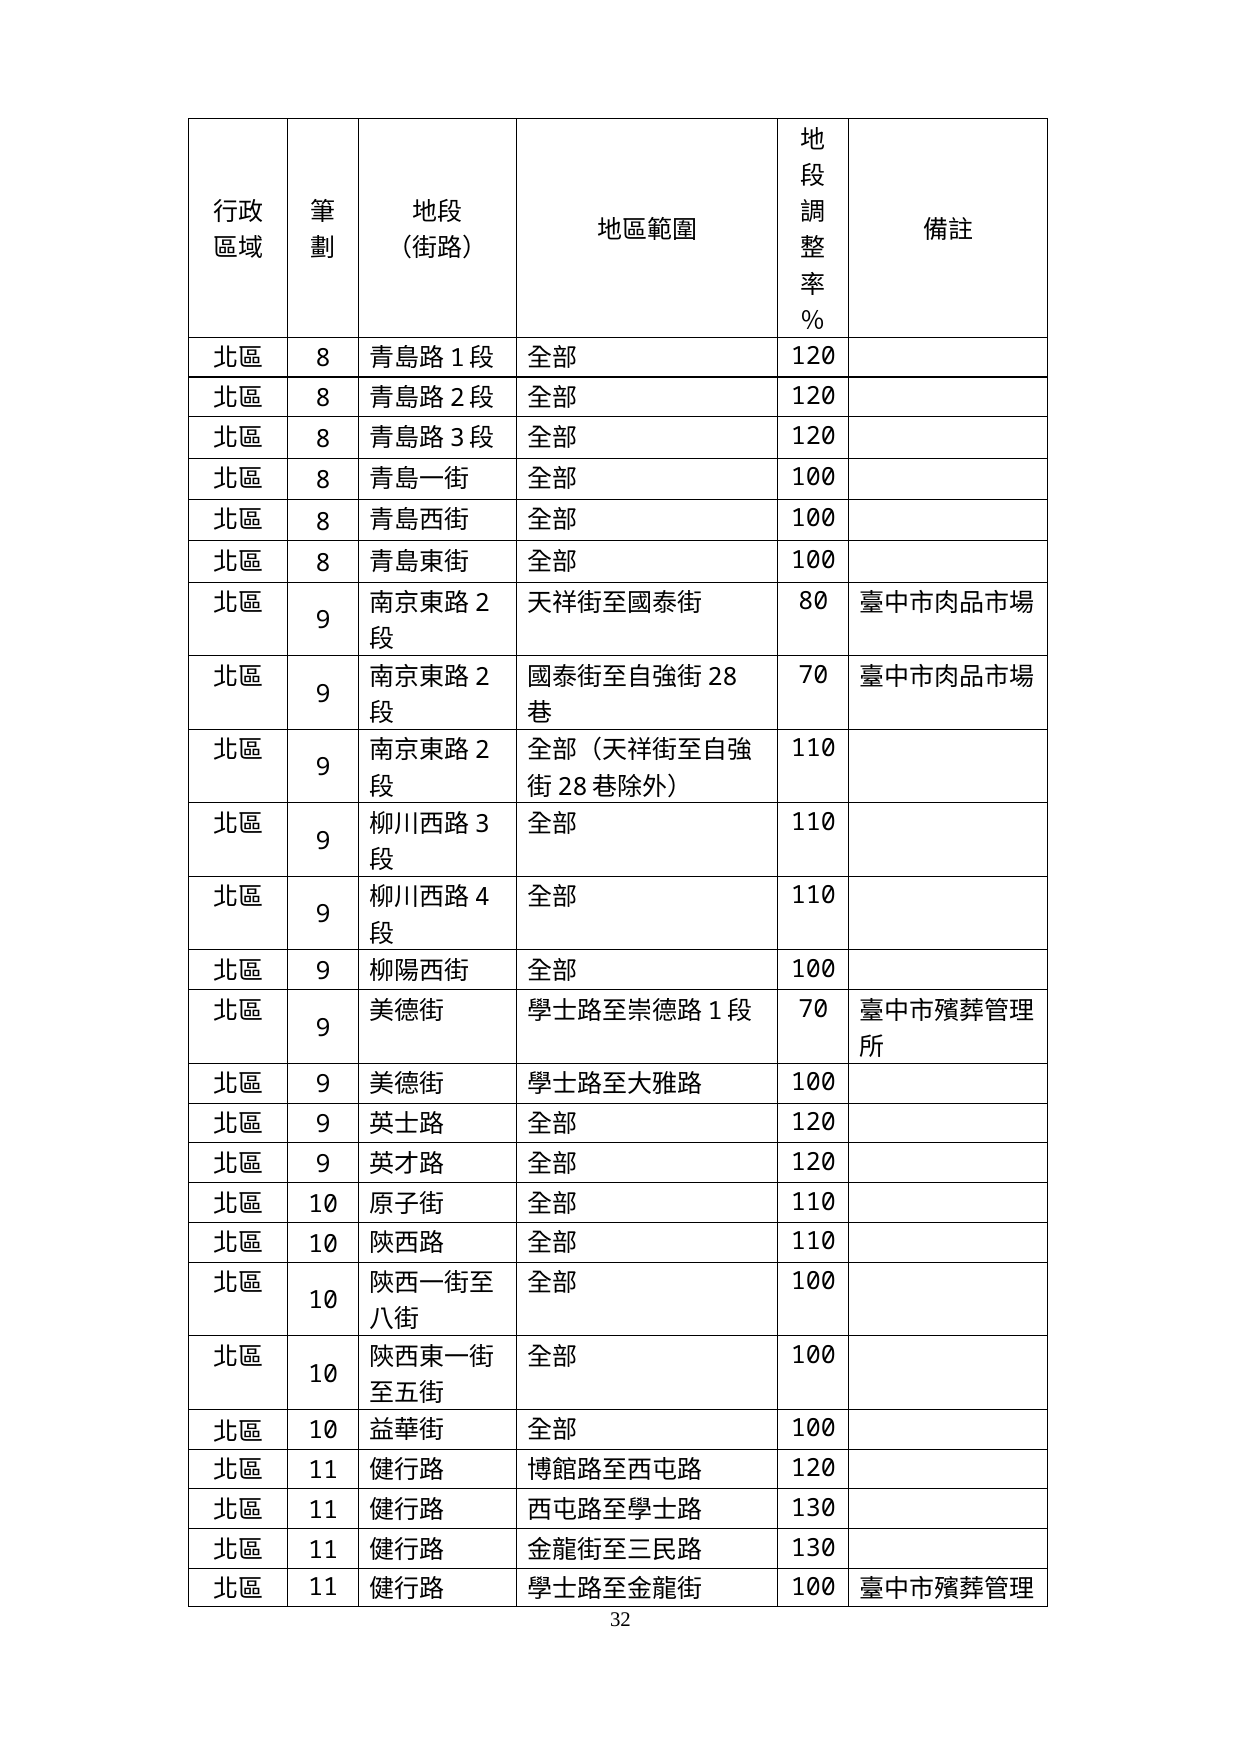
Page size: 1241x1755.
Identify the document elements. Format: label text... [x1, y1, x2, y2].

table_cell 11 [288, 1489, 358, 1528]
table_header 地區範圍 [517, 119, 777, 337]
table_cell 全部 [517, 541, 777, 582]
table_cell 青島一街 [359, 459, 516, 499]
table_cell 陝西一街至八街 [359, 1263, 516, 1335]
table_cell 南京東路2段 [359, 583, 516, 655]
table_cell 北區 [189, 730, 287, 802]
table_cell 全部 [517, 417, 777, 458]
table_cell 北區 [189, 1263, 287, 1335]
table_cell [849, 500, 1047, 540]
table_cell 全部 [517, 338, 777, 376]
table_cell 70 [778, 990, 848, 1063]
table_cell 北區 [189, 1183, 287, 1222]
table_cell [849, 1410, 1047, 1448]
table_cell 青島路2段 [359, 378, 516, 416]
table_cell 全部 [517, 459, 777, 499]
table_cell [849, 1064, 1047, 1102]
table_cell 南京東路2段 [359, 730, 516, 802]
table_cell 全部 [517, 877, 777, 949]
table_cell 9 [288, 1143, 358, 1182]
table_cell 南京東路2段 [359, 656, 516, 729]
table_cell [849, 338, 1047, 376]
table_cell [849, 1223, 1047, 1262]
table_cell 學士路至金龍街 [517, 1569, 777, 1606]
table_cell 青島路1段 [359, 338, 516, 376]
table_cell 120 [778, 1143, 848, 1182]
table_header 地段調整率％ [778, 119, 848, 337]
table_cell 青島西街 [359, 500, 516, 540]
table_cell 全部（天祥街至自強街28巷除外） [517, 730, 777, 802]
table_header 筆劃 [288, 119, 358, 337]
table_cell 柳川西路3段 [359, 803, 516, 876]
table_cell 北區 [189, 1336, 287, 1409]
table_cell [849, 378, 1047, 416]
table_cell 全部 [517, 500, 777, 540]
table_header 行政 區域 [189, 119, 287, 337]
table_cell 美德街 [359, 990, 516, 1063]
table_cell 全部 [517, 1336, 777, 1409]
table_cell 全部 [517, 950, 777, 989]
table_cell 全部 [517, 378, 777, 416]
table_cell 8 [288, 541, 358, 582]
table_cell 100 [778, 1410, 848, 1448]
table_cell 100 [778, 1569, 848, 1606]
table_cell 北區 [189, 378, 287, 416]
table_cell 120 [778, 338, 848, 376]
table_cell 北區 [189, 1569, 287, 1606]
table_cell 110 [778, 803, 848, 876]
table_cell 9 [288, 730, 358, 802]
table_cell 10 [288, 1263, 358, 1335]
table_cell 130 [778, 1529, 848, 1568]
table_cell [849, 730, 1047, 802]
table_cell [849, 950, 1047, 989]
table_cell [849, 541, 1047, 582]
table_cell 臺中市肉品市場 [849, 583, 1047, 655]
table_cell 北區 [189, 1450, 287, 1488]
table_cell 全部 [517, 1410, 777, 1448]
table_cell 健行路 [359, 1489, 516, 1528]
table_cell [849, 459, 1047, 499]
table_cell 健行路 [359, 1529, 516, 1568]
table_cell 8 [288, 338, 358, 376]
table_cell 100 [778, 541, 848, 582]
table_cell 天祥街至國泰街 [517, 583, 777, 655]
table_cell 9 [288, 803, 358, 876]
table_cell 9 [288, 656, 358, 729]
table_cell 11 [288, 1450, 358, 1488]
table_cell 健行路 [359, 1450, 516, 1488]
table_cell 益華街 [359, 1410, 516, 1448]
table_cell 11 [288, 1529, 358, 1568]
table_cell 9 [288, 1104, 358, 1142]
table_cell 9 [288, 1064, 358, 1102]
table_cell [849, 1183, 1047, 1222]
table_cell 青島路3段 [359, 417, 516, 458]
table_cell 8 [288, 500, 358, 540]
table_cell 學士路至大雅路 [517, 1064, 777, 1102]
table_cell [849, 1104, 1047, 1142]
table_cell 80 [778, 583, 848, 655]
table_cell 10 [288, 1336, 358, 1409]
table_cell 西屯路至學士路 [517, 1489, 777, 1528]
table_cell 北區 [189, 1223, 287, 1262]
table_cell 全部 [517, 1263, 777, 1335]
table_cell 70 [778, 656, 848, 729]
table_cell 全部 [517, 1104, 777, 1142]
table_cell 北區 [189, 338, 287, 376]
table_cell 北區 [189, 1489, 287, 1528]
table_cell 健行路 [359, 1569, 516, 1606]
table_cell 北區 [189, 1104, 287, 1142]
table_cell 9 [288, 877, 358, 949]
table_cell [849, 417, 1047, 458]
table_cell 北區 [189, 583, 287, 655]
table_cell 北區 [189, 1529, 287, 1568]
table_cell 9 [288, 583, 358, 655]
table_cell 北區 [189, 803, 287, 876]
table_cell [849, 1143, 1047, 1182]
table_cell 全部 [517, 1223, 777, 1262]
table_cell 100 [778, 1336, 848, 1409]
table_cell 北區 [189, 500, 287, 540]
table_cell 100 [778, 500, 848, 540]
table_cell [849, 1263, 1047, 1335]
table_cell 100 [778, 950, 848, 989]
table_cell 100 [778, 1064, 848, 1102]
table_cell 臺中市殯葬管理 [849, 1569, 1047, 1606]
table_cell 美德街 [359, 1064, 516, 1102]
table_cell 北區 [189, 541, 287, 582]
table_cell 100 [778, 1263, 848, 1335]
table_cell 博館路至西屯路 [517, 1450, 777, 1488]
table_cell 110 [778, 1223, 848, 1262]
table_cell [849, 1489, 1047, 1528]
table_cell 110 [778, 1183, 848, 1222]
table_cell 8 [288, 459, 358, 499]
table_cell 柳陽西街 [359, 950, 516, 989]
table_cell 北區 [189, 1064, 287, 1102]
table_cell 8 [288, 417, 358, 458]
table_cell 120 [778, 417, 848, 458]
table_cell 120 [778, 1104, 848, 1142]
table_cell 原子街 [359, 1183, 516, 1222]
table_cell 學士路至崇德路1段 [517, 990, 777, 1063]
table_cell 全部 [517, 803, 777, 876]
table_cell 8 [288, 378, 358, 416]
table_cell 金龍街至三民路 [517, 1529, 777, 1568]
table_cell 110 [778, 877, 848, 949]
table_cell 9 [288, 950, 358, 989]
table_cell [849, 1529, 1047, 1568]
table_cell 全部 [517, 1143, 777, 1182]
table_cell 北區 [189, 990, 287, 1063]
table_cell 北區 [189, 877, 287, 949]
table_cell 臺中市殯葬管理所 [849, 990, 1047, 1063]
table_cell 青島東街 [359, 541, 516, 582]
table_cell 北區 [189, 950, 287, 989]
table_cell [849, 1450, 1047, 1488]
table_cell 11 [288, 1569, 358, 1606]
table_cell 柳川西路4段 [359, 877, 516, 949]
table_cell 國泰街至自強街28巷 [517, 656, 777, 729]
table_header 備註 [849, 119, 1047, 337]
table_cell [849, 1336, 1047, 1409]
table_cell [849, 877, 1047, 949]
table_cell 10 [288, 1183, 358, 1222]
table_cell 全部 [517, 1183, 777, 1222]
table_cell 100 [778, 459, 848, 499]
table_cell 9 [288, 990, 358, 1063]
table_cell 10 [288, 1223, 358, 1262]
table_cell 120 [778, 378, 848, 416]
table_cell 英士路 [359, 1104, 516, 1142]
table_cell 陝西路 [359, 1223, 516, 1262]
table_cell 英才路 [359, 1143, 516, 1182]
table_cell 110 [778, 730, 848, 802]
table_header 地段 （街路） [359, 119, 516, 337]
table_cell 北區 [189, 656, 287, 729]
table_cell 陝西東一街至五街 [359, 1336, 516, 1409]
table_cell 臺中市肉品市場 [849, 656, 1047, 729]
table_cell 北區 [189, 459, 287, 499]
table_cell [849, 803, 1047, 876]
table_cell 130 [778, 1489, 848, 1528]
table_cell 北區 [189, 1410, 287, 1448]
table_cell 北區 [189, 1143, 287, 1182]
table_cell 北區 [189, 417, 287, 458]
table_cell 120 [778, 1450, 848, 1488]
table_cell 10 [288, 1410, 358, 1448]
